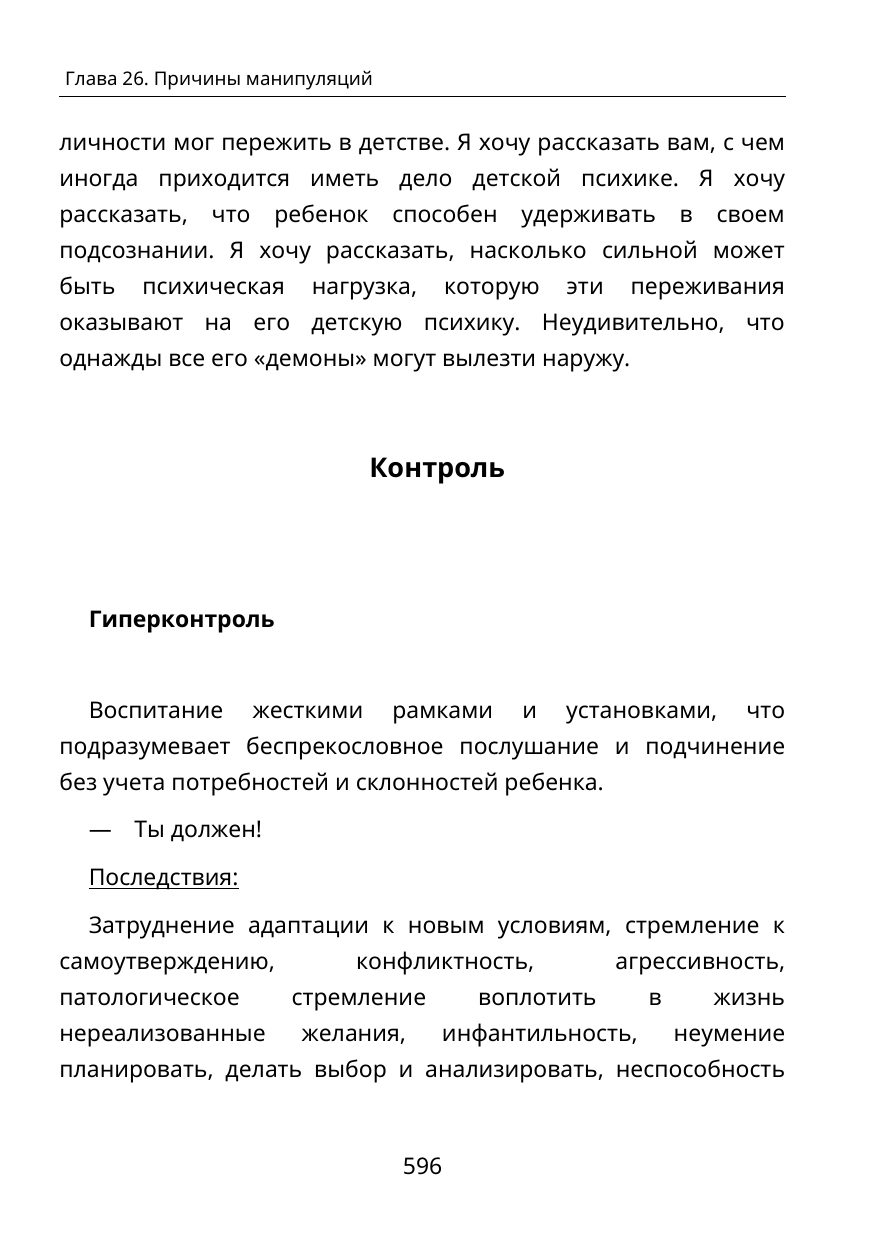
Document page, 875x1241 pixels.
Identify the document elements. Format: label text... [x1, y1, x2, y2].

text Воспитание жесткими рамками и установками, что подразумевает беспрекословное послушание и подчинение без учета потребностей и склонностей ребенка. [59, 694, 786, 797]
text Затруднение адаптации к новым условиям, стремление к самоутверждению, конфликтность, агрессивность, патологическое стремление воплотить в жизнь нереализованные желания, инфантильность, неумение планировать, делать выбор и анализировать, неспособность [59, 909, 786, 1084]
list Ты должен! [59, 813, 786, 844]
subtitle Гиперконтроль [59, 603, 786, 635]
text Последствия: [59, 861, 786, 892]
text личности мог пережить в детстве. Я хочу рассказать вам, с чем иногда приходится иметь дело детской психике. Я хочу рассказать, что ребенок способен удерживать в своем подсознании. Я хочу рассказать, насколько сильной может быть психическая нагрузка, которую эти переживания оказывают на его детскую психику. Неудивительно, что однажды все его «демоны» могут вылезти наружу. [59, 126, 786, 373]
subtitle Контроль [59, 448, 786, 485]
